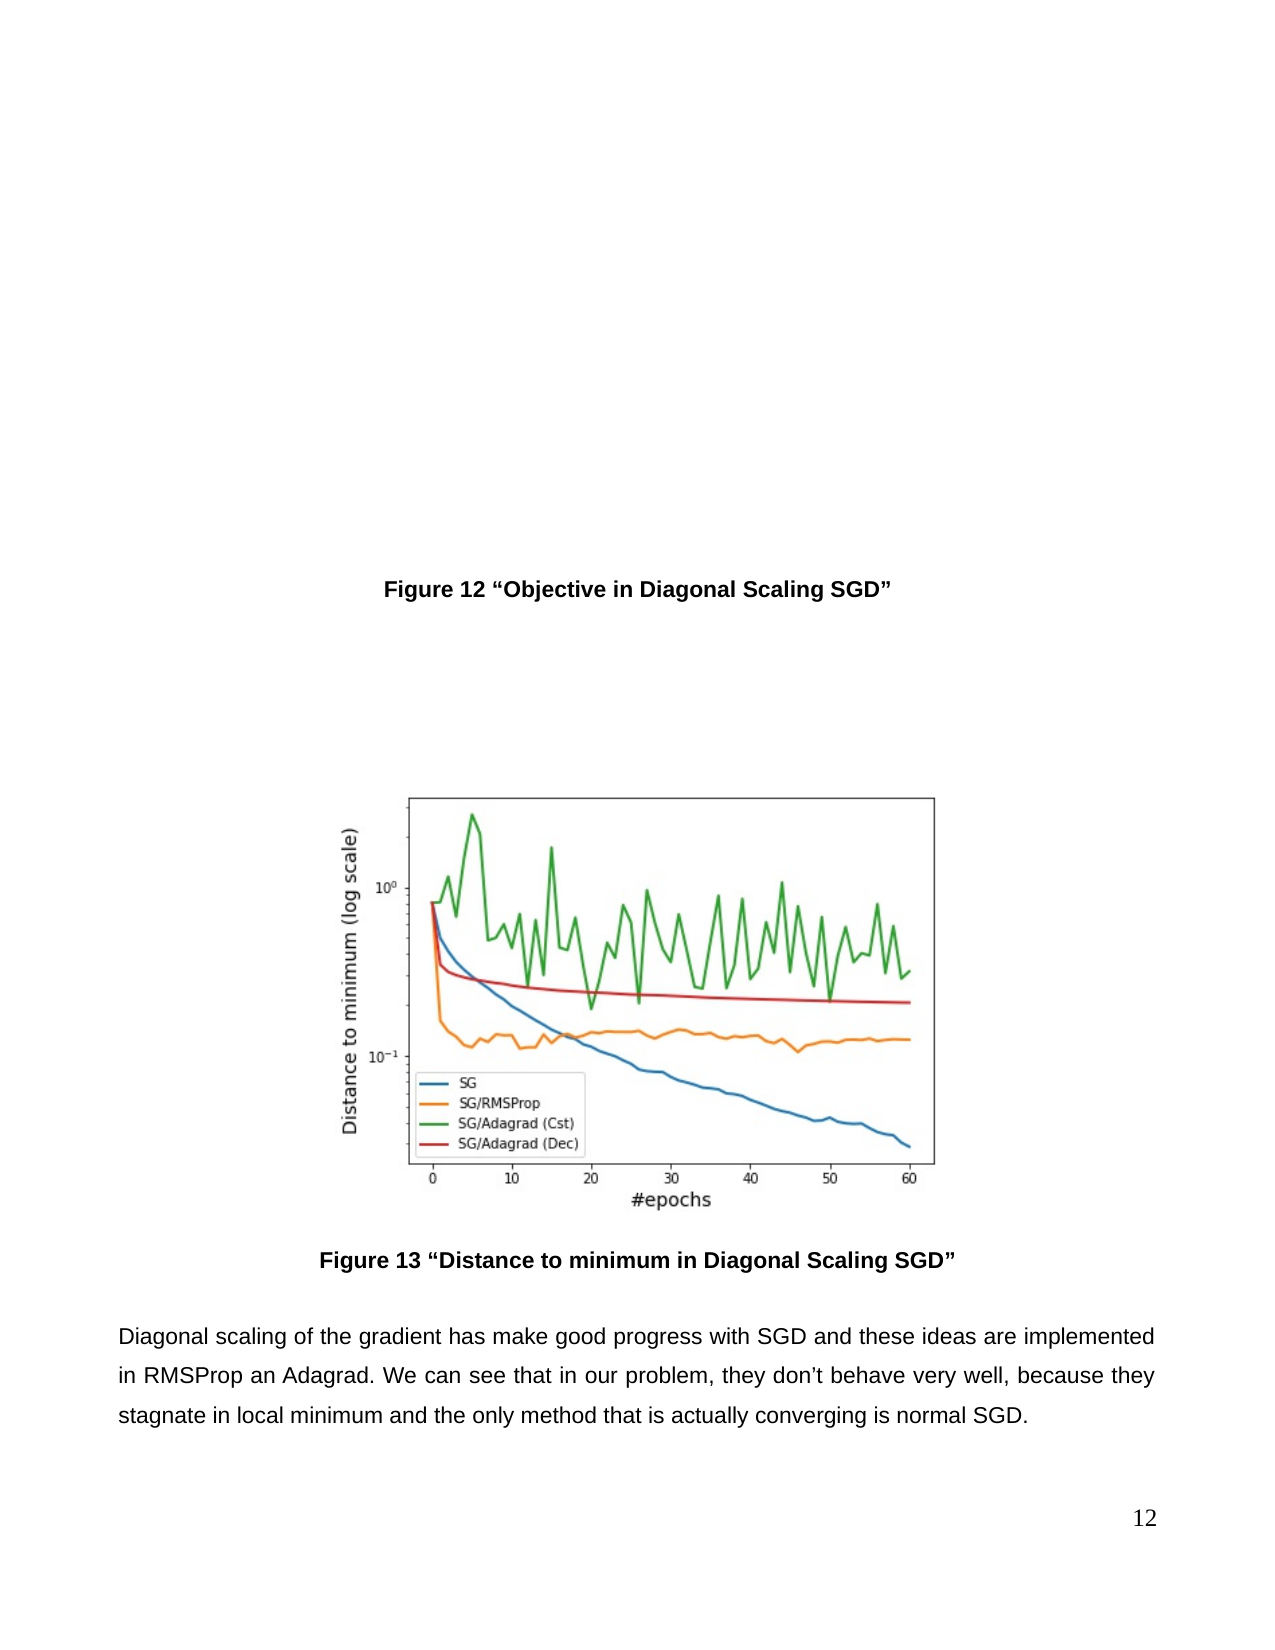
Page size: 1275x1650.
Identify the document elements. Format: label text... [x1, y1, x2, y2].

picture [330, 796, 945, 1212]
text Figure 12 “Objective in Diagonal Scaling SGD” [118, 576, 1157, 603]
text Diagonal scaling of the gradient has make good progress with SGD and these ideas are implemented in RMSProp an Adagrad. We can see that in our problem, they don’t behave very well, because they stagnate in local minimum and the only method that is actually converging is normal SGD. [118, 1323, 1157, 1428]
text Figure 13 “Distance to minimum in Diagonal Scaling SGD” [118, 1247, 1157, 1273]
